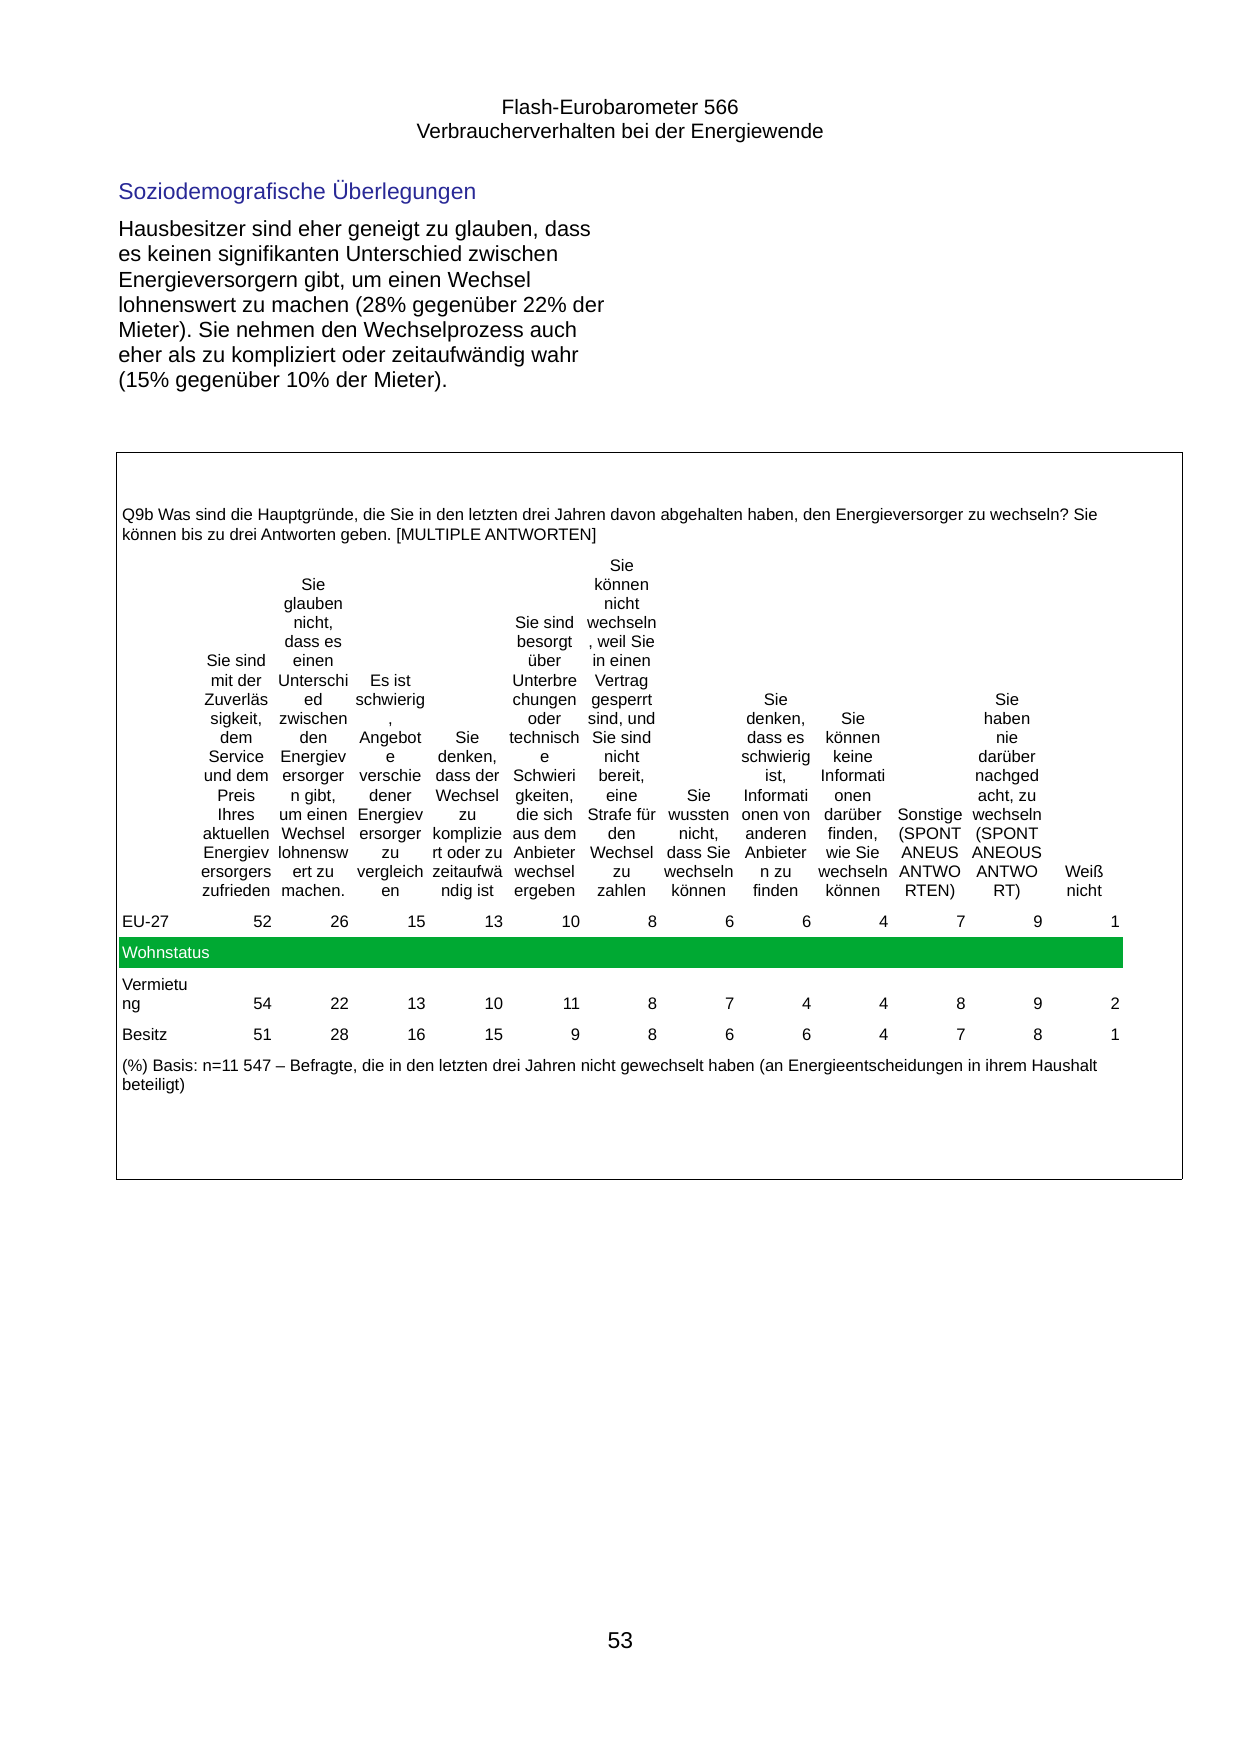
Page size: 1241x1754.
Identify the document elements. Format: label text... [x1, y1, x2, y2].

table_cell 8 [891, 968, 968, 1018]
text Hausbesitzer sind eher geneigt zu glauben, dass es keinen signifikanten Unterschied zwischen Energieversorgern gibt, um einen Wechsel lohnenswert zu machen (28% gegenüber 22% der Mieter). Sie nehmen den Wechselprozess auch eher als zu kompliziert oder zeitaufwändig wahr (15% gegenüber 10% der Mieter). [118, 216, 605, 392]
table_cell 6 [660, 1019, 737, 1049]
table_cell 52 [198, 906, 274, 937]
table_cell Sie denken, dass es schwierig ist, Informationen von anderen Anbietern zu finden [737, 549, 814, 906]
table_cell 9 [968, 968, 1045, 1018]
table_cell 4 [814, 906, 891, 937]
table_cell Sie denken, dass der Wechsel zu kompliziert oder zu zeitaufwändig ist [429, 549, 506, 906]
table_cell 8 [968, 1019, 1045, 1049]
table_cell 26 [275, 906, 352, 937]
table_cell 13 [429, 906, 506, 937]
table_cell Sie wussten nicht, dass Sie wechseln können [660, 549, 737, 906]
table_cell 8 [583, 1019, 660, 1049]
table_cell 22 [275, 968, 352, 1018]
table_cell Sie sind mit der Zuverlässigkeit, dem Service und dem Preis Ihres aktuellen Energieversorgers zufrieden [198, 549, 274, 906]
table_cell 8 [583, 906, 660, 937]
text Soziodemografische Überlegungen [118, 178, 605, 204]
table_cell (%) Basis: n=11 547 – Befragte, die in den letzten drei Jahren nicht gewechselt haben (an Energieentscheidungen in ihrem Haushalt beteiligt) [119, 1050, 1123, 1100]
table_cell 15 [429, 1019, 506, 1049]
table_cell Weiß nicht [1045, 549, 1123, 906]
table_cell 13 [352, 968, 429, 1018]
table_cell 6 [737, 906, 814, 937]
table_cell 4 [814, 968, 891, 1018]
table_cell 10 [506, 906, 583, 937]
table_cell 4 [737, 968, 814, 1018]
table_cell 2 [1045, 968, 1123, 1018]
table_cell 54 [198, 968, 274, 1018]
table_cell 10 [429, 968, 506, 1018]
table_cell Sie glauben nicht, dass es einen Unterschied zwischen den Energieversorgern gibt, um einen Wechsel lohnenswert zu machen. [275, 549, 352, 906]
table_cell 7 [660, 968, 737, 1018]
table_cell Vermietung [119, 968, 197, 1018]
table_cell Sonstige (SPONTANEUS ANTWORTEN) [891, 549, 968, 906]
table_cell 1 [1045, 906, 1123, 937]
table_cell EU-27 [119, 906, 197, 937]
table_cell Wohnstatus [119, 937, 1123, 968]
table_cell 9 [506, 1019, 583, 1049]
table_cell Sie können nicht wechseln, weil Sie in einen Vertrag gesperrt sind, und Sie sind nicht bereit, eine Strafe für den Wechsel zu zahlen [583, 549, 660, 906]
table_cell Sie können keine Informationen darüber finden, wie Sie wechseln können [814, 549, 891, 906]
table_cell 51 [198, 1019, 274, 1049]
table_cell 6 [660, 906, 737, 937]
table_cell 4 [814, 1019, 891, 1049]
table_cell Es ist schwierig, Angebote verschiedener Energieversorger zu vergleichen [352, 549, 429, 906]
table_cell 16 [352, 1019, 429, 1049]
table_header Q9b Was sind die Hauptgründe, die Sie in den letzten drei Jahren davon abgehalten haben, den Energieversorger zu wechseln? Sie können bis zu drei Antworten geben. [MULTIPLE ANTWORTEN] [119, 499, 1123, 549]
table_cell 1 [1045, 1019, 1123, 1049]
table_cell Besitz [119, 1019, 197, 1049]
table_cell 9 [968, 906, 1045, 937]
table_cell 6 [737, 1019, 814, 1049]
table_cell 15 [352, 906, 429, 937]
table_cell 7 [891, 1019, 968, 1049]
table_cell 11 [506, 968, 583, 1018]
table_cell 28 [275, 1019, 352, 1049]
table_cell Sie haben nie darüber nachgedacht, zu wechseln (SPONTANEOUS ANTWORT) [968, 549, 1045, 906]
table_cell Sie sind besorgt über Unterbrechungen oder technische Schwierigkeiten, die sich aus dem Anbieterwechsel ergeben [506, 549, 583, 906]
table_cell 7 [891, 906, 968, 937]
table_cell [119, 549, 197, 906]
table_cell 8 [583, 968, 660, 1018]
